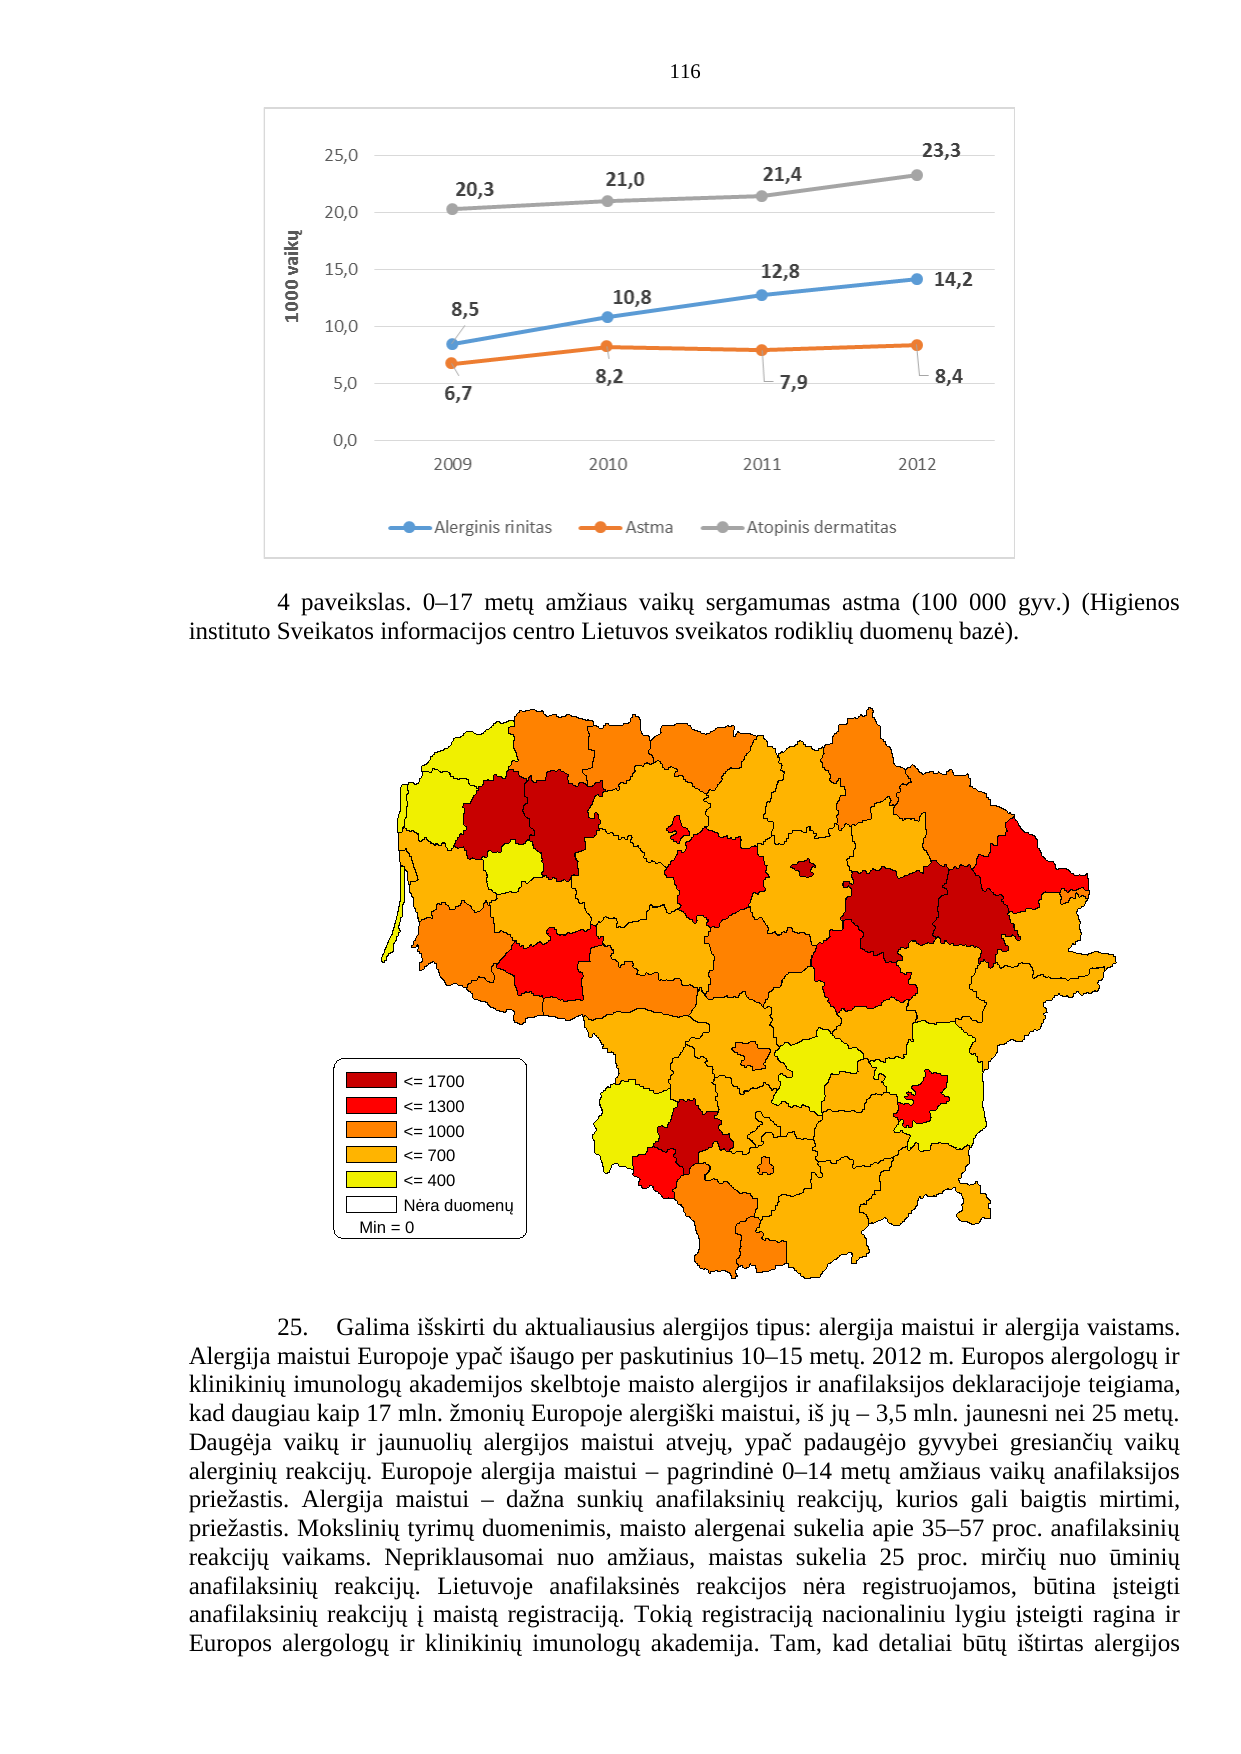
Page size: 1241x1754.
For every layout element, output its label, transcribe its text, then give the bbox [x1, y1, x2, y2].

text 4 paveikslas. 0–17 metų amžiaus vaikų sergamumas astma (100 000 gyv.) (Higienos instituto Sveikatos informacijos centro Lietuvos sveikatos rodiklių duomenų bazė). [188, 587, 1181, 645]
text 25. Galima išskirti du aktualiausius alergijos tipus: alergija maistui ir alergija vaistams. Alergija maistui Europoje ypač išaugo per paskutinius 10–15 metų. 2012 m. Europos alergologų ir klinikinių imunologų akademijos skelbtoje maisto alergijos ir anafilaksijos deklaracijoje teigiama, kad daugiau kaip 17 mln. žmonių Europoje alergiški maistui, iš jų – 3,5 mln. jaunesni nei 25 metų. Daugėja vaikų ir jaunuolių alergijos maistui atvejų, ypač padaugėjo gyvybei gresiančių vaikų alerginių reakcijų. Europoje alergija maistui – pagrindinė 0–14 metų amžiaus vaikų anafilaksijos priežastis. Alergija maistui – dažna sunkių anafilaksinių reakcijų, kurios gali baigtis mirtimi, priežastis. Mokslinių tyrimų duomenimis, maisto alergenai sukelia apie 35–57 proc. anafilaksinių reakcijų vaikams. Nepriklausomai nuo amžiaus, maistas sukelia 25 proc. mirčių nuo ūminių anafilaksinių reakcijų. Lietuvoje anafilaksinės reakcijos nėra registruojamos, būtina įsteigti anafilaksinių reakcijų į maistą registraciją. Tokią registraciją nacionaliniu lygiu įsteigti ragina ir Europos alergologų ir klinikinių imunologų akademija. Tam, kad detaliai būtų ištirtas alergijos [188, 1312, 1181, 1657]
